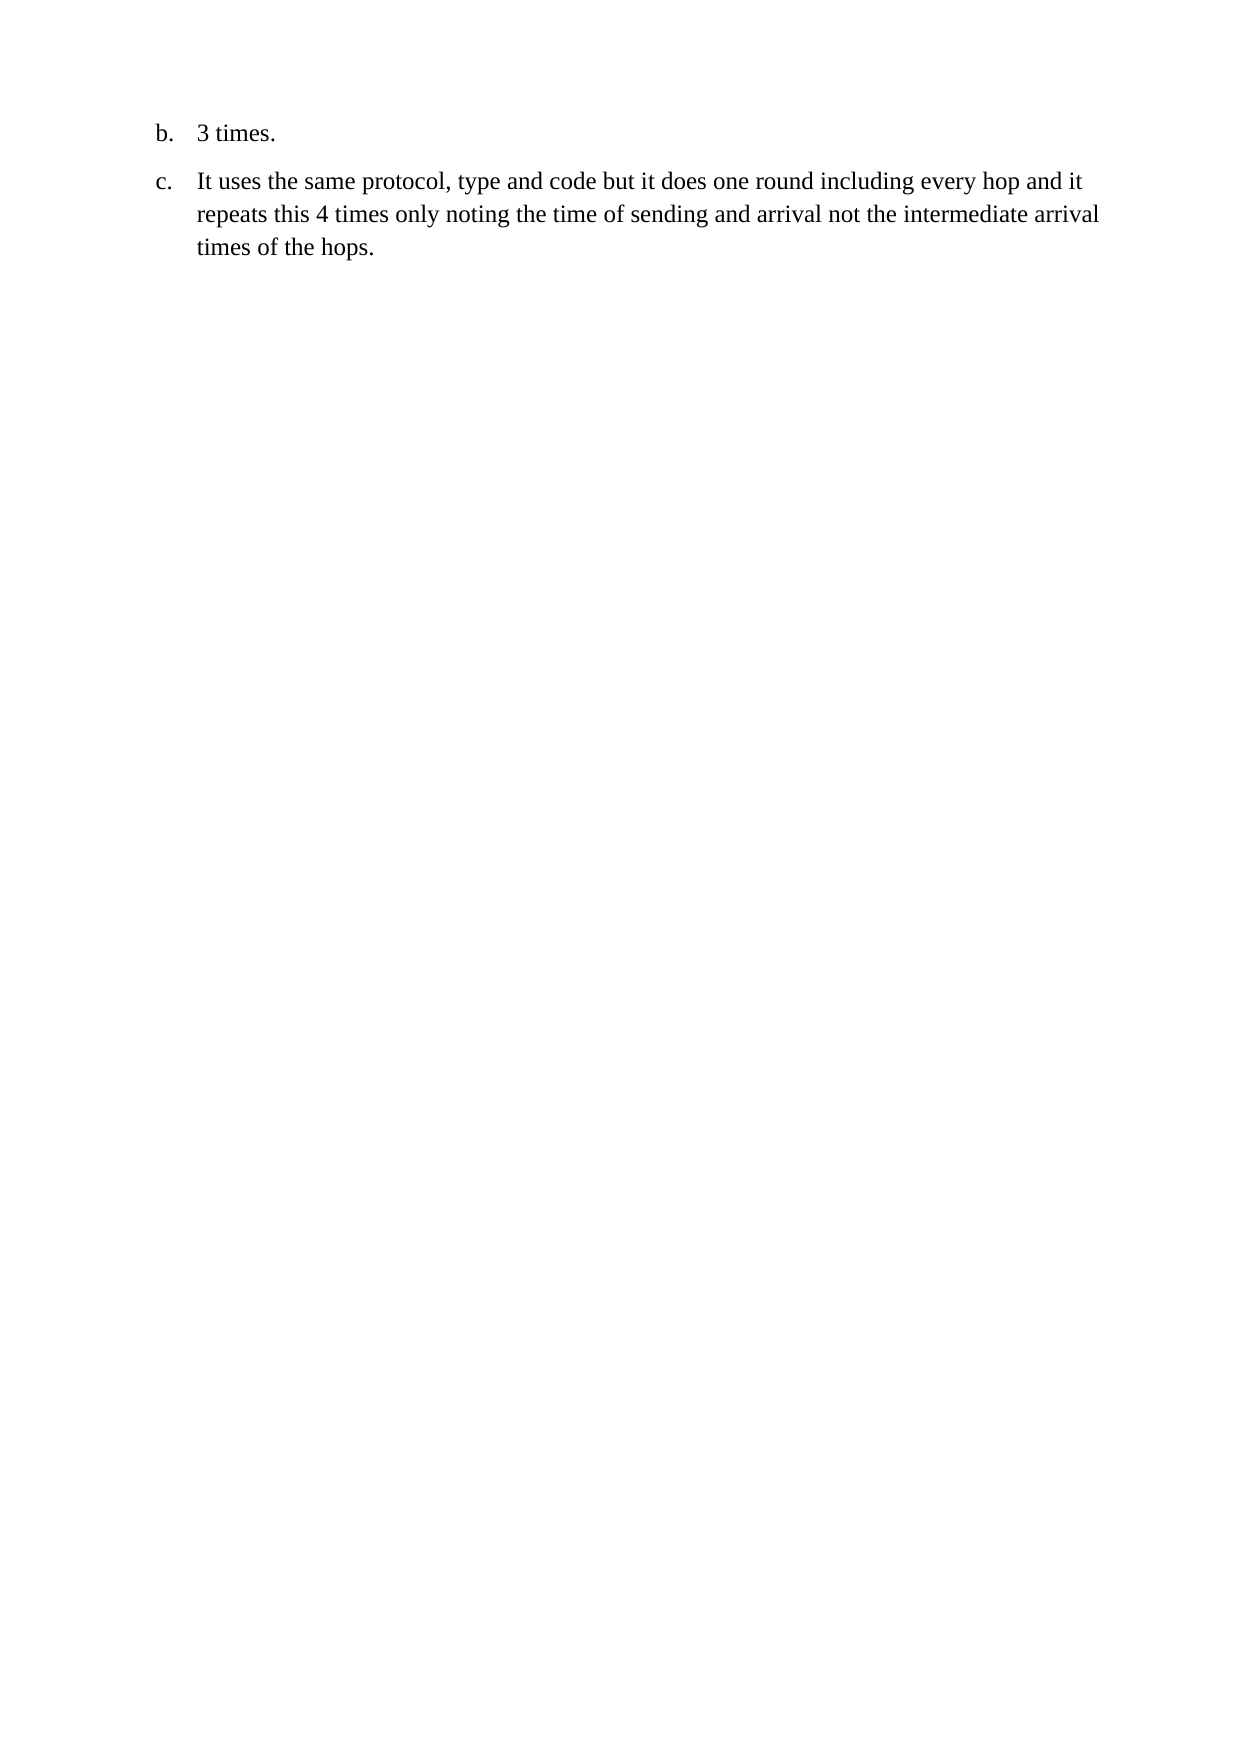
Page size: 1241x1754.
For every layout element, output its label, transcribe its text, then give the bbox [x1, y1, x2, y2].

list 3 times. [155, 118, 1122, 147]
list It uses the same protocol, type and code but it does one round including every hop and it repeats this 4 times only noting the time of sending and arrival not the intermediate arrival times of the hops. [155, 166, 1122, 261]
